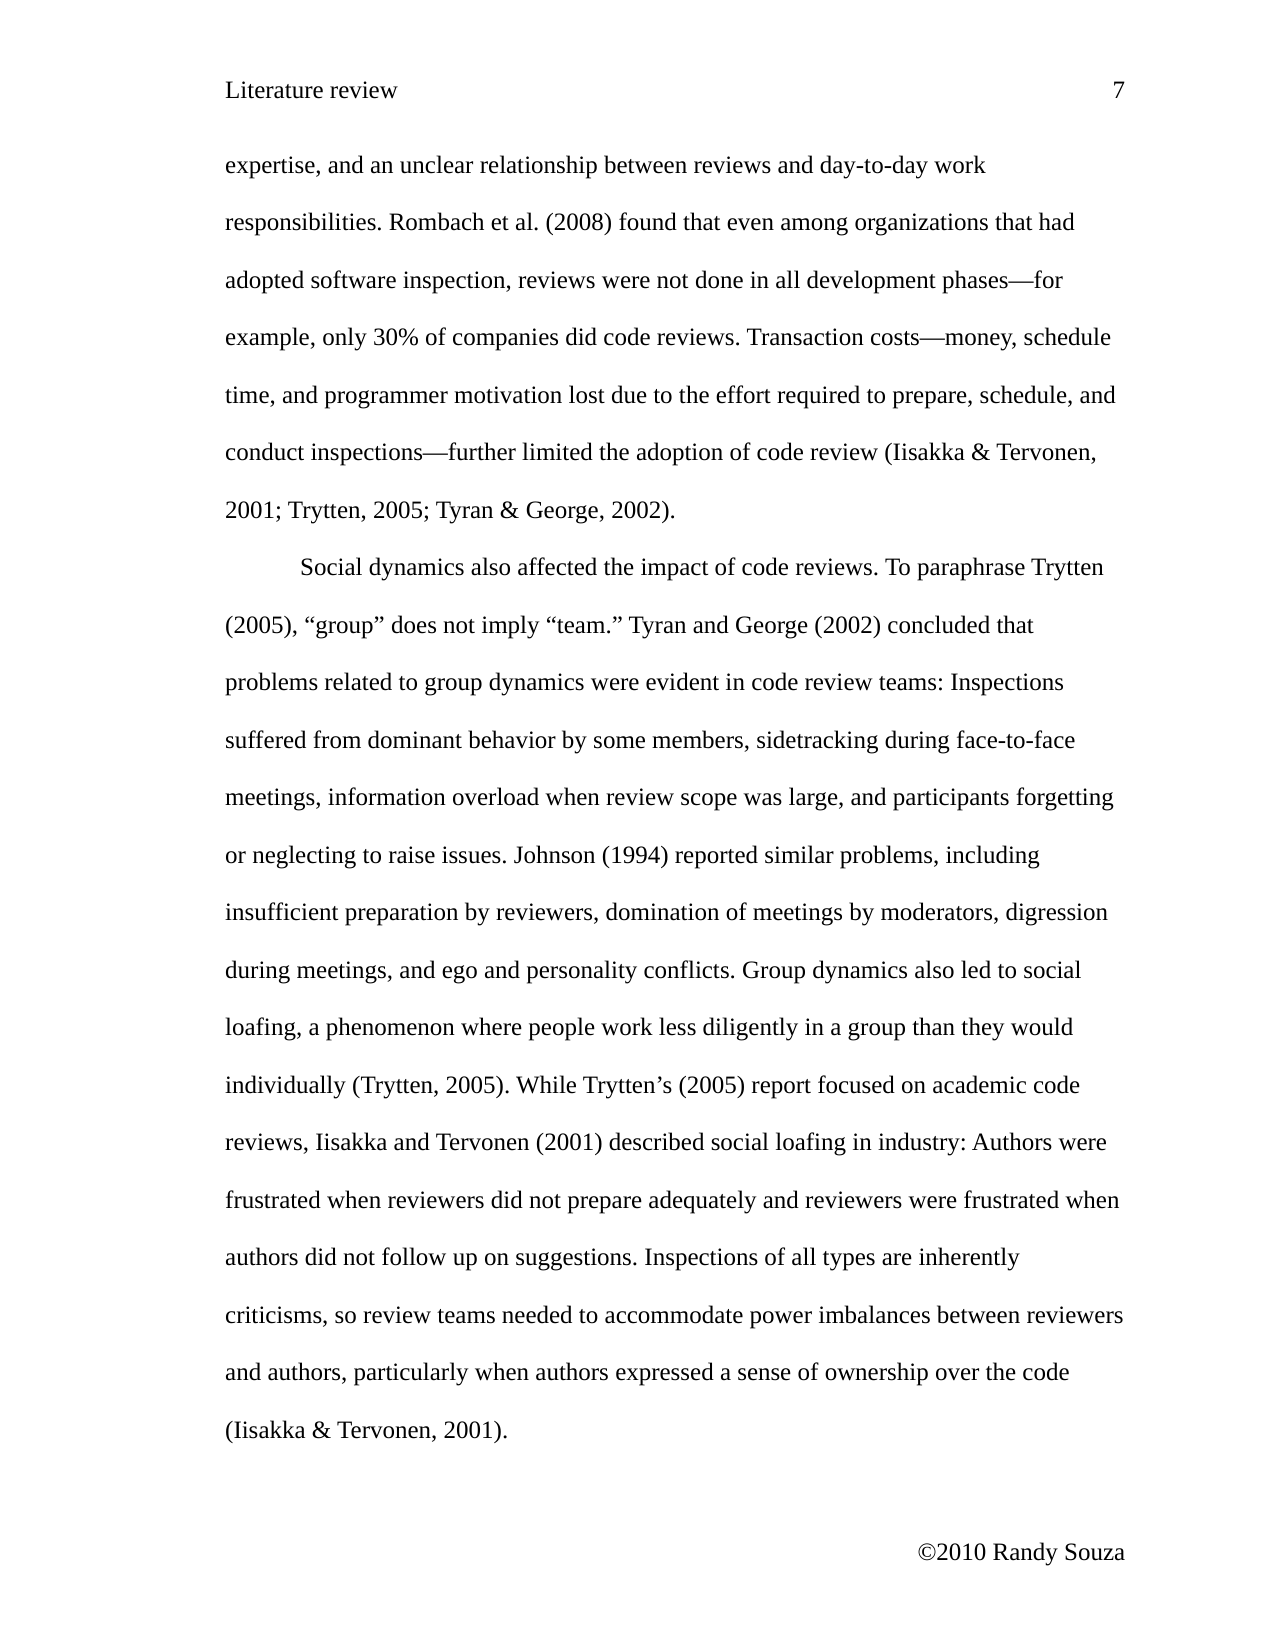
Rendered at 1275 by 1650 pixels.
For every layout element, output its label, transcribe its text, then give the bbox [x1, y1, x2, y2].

text expertise, and an unclear relationship between reviews and day-to-day work responsibilities. Rombach et al. (2008) found that even among organizations that had adopted software inspection, reviews were not done in all development phases—for example, only 30% of companies did code reviews. Transaction costs—money, schedule time, and programmer motivation lost due to the effort required to prepare, schedule, and conduct inspections—further limited the adoption of code review (Iisakka & Tervonen, 2001; Trytten, 2005; Tyran & George, 2002). [225, 150, 1125, 524]
text Social dynamics also affected the impact of code reviews. To paraphrase Trytten (2005), “group” does not imply “team.” Tyran and George (2002) concluded that problems related to group dynamics were evident in code review teams: Inspections suffered from dominant behavior by some members, sidetracking during face-to-face meetings, information overload when review scope was large, and participants forgetting or neglecting to raise issues. Johnson (1994) reported similar problems, including insufficient preparation by reviewers, domination of meetings by moderators, digression during meetings, and ego and personality conflicts. Group dynamics also led to social loafing, a phenomenon where people work less diligently in a group than they would individually (Trytten, 2005). While Trytten’s (2005) report focused on academic code reviews, Iisakka and Tervonen (2001) described social loafing in industry: Authors were frustrated when reviewers did not prepare adequately and reviewers were frustrated when authors did not follow up on suggestions. Inspections of all types are inherently criticisms, so review teams needed to accommodate power imbalances between reviewers and authors, particularly when authors expressed a sense of ownership over the code (Iisakka & Tervonen, 2001). [225, 552, 1125, 1444]
